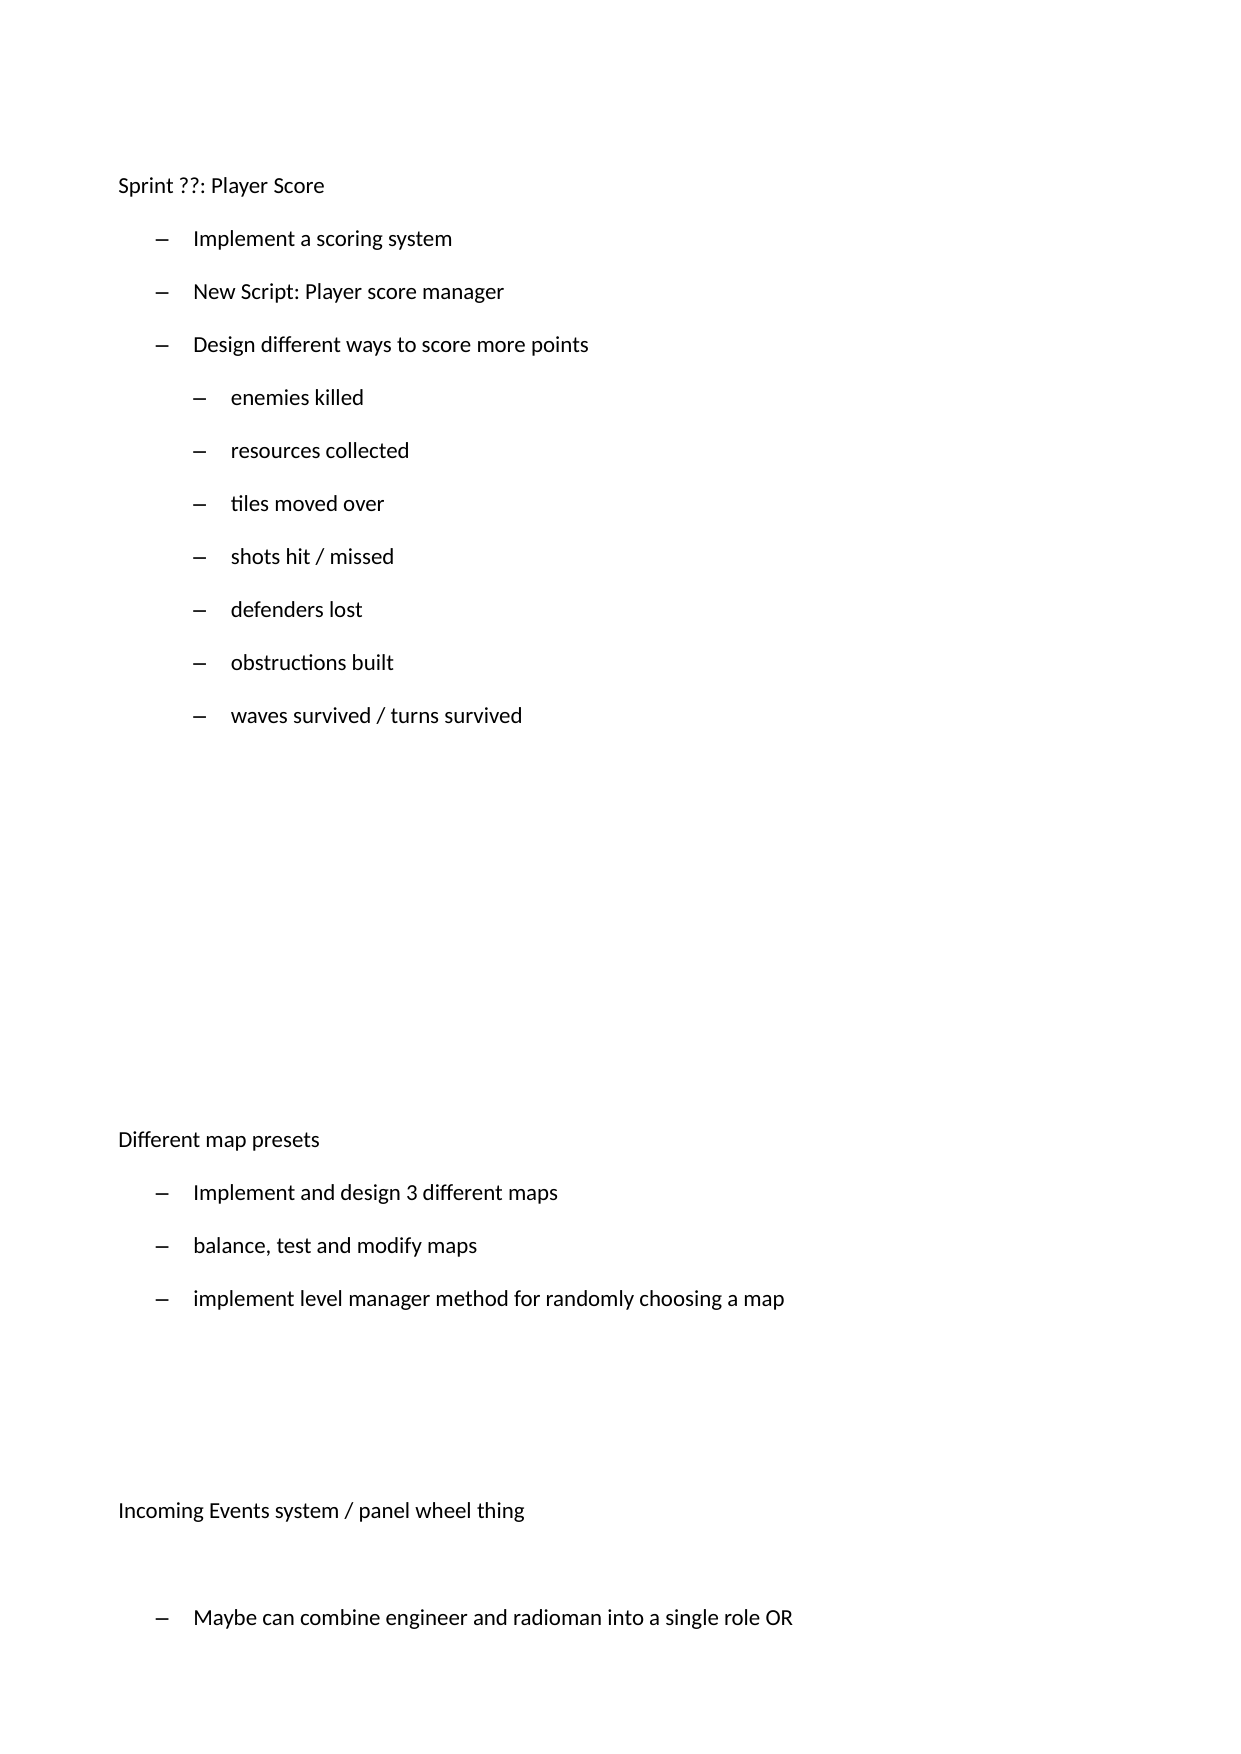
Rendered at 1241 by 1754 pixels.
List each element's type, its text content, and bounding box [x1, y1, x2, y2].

list Implement a scoring system [156, 224, 1122, 252]
list Design different ways to score more points [156, 330, 1122, 358]
list balance, test and modify maps [156, 1232, 1122, 1259]
list implement level manager method for randomly choosing a map [156, 1284, 1122, 1313]
list New Script: Player score manager [156, 277, 1122, 305]
list Maybe can combine engineer and radioman into a single role OR [156, 1603, 1122, 1631]
list waves survived / turns survived [193, 701, 1122, 729]
list shots hit / missed [193, 542, 1122, 570]
text Incoming Events system / panel wheel thing [118, 1497, 1122, 1525]
list tiles moved over [193, 489, 1122, 517]
text Different map presets [118, 1126, 1122, 1153]
list defenders lost [193, 595, 1122, 623]
list enemies killed [193, 383, 1122, 411]
list resources collected [193, 436, 1122, 464]
text Sprint ??: Player Score [118, 171, 1122, 199]
list obstructions built [193, 648, 1122, 676]
list Implement and design 3 different maps [156, 1178, 1122, 1207]
